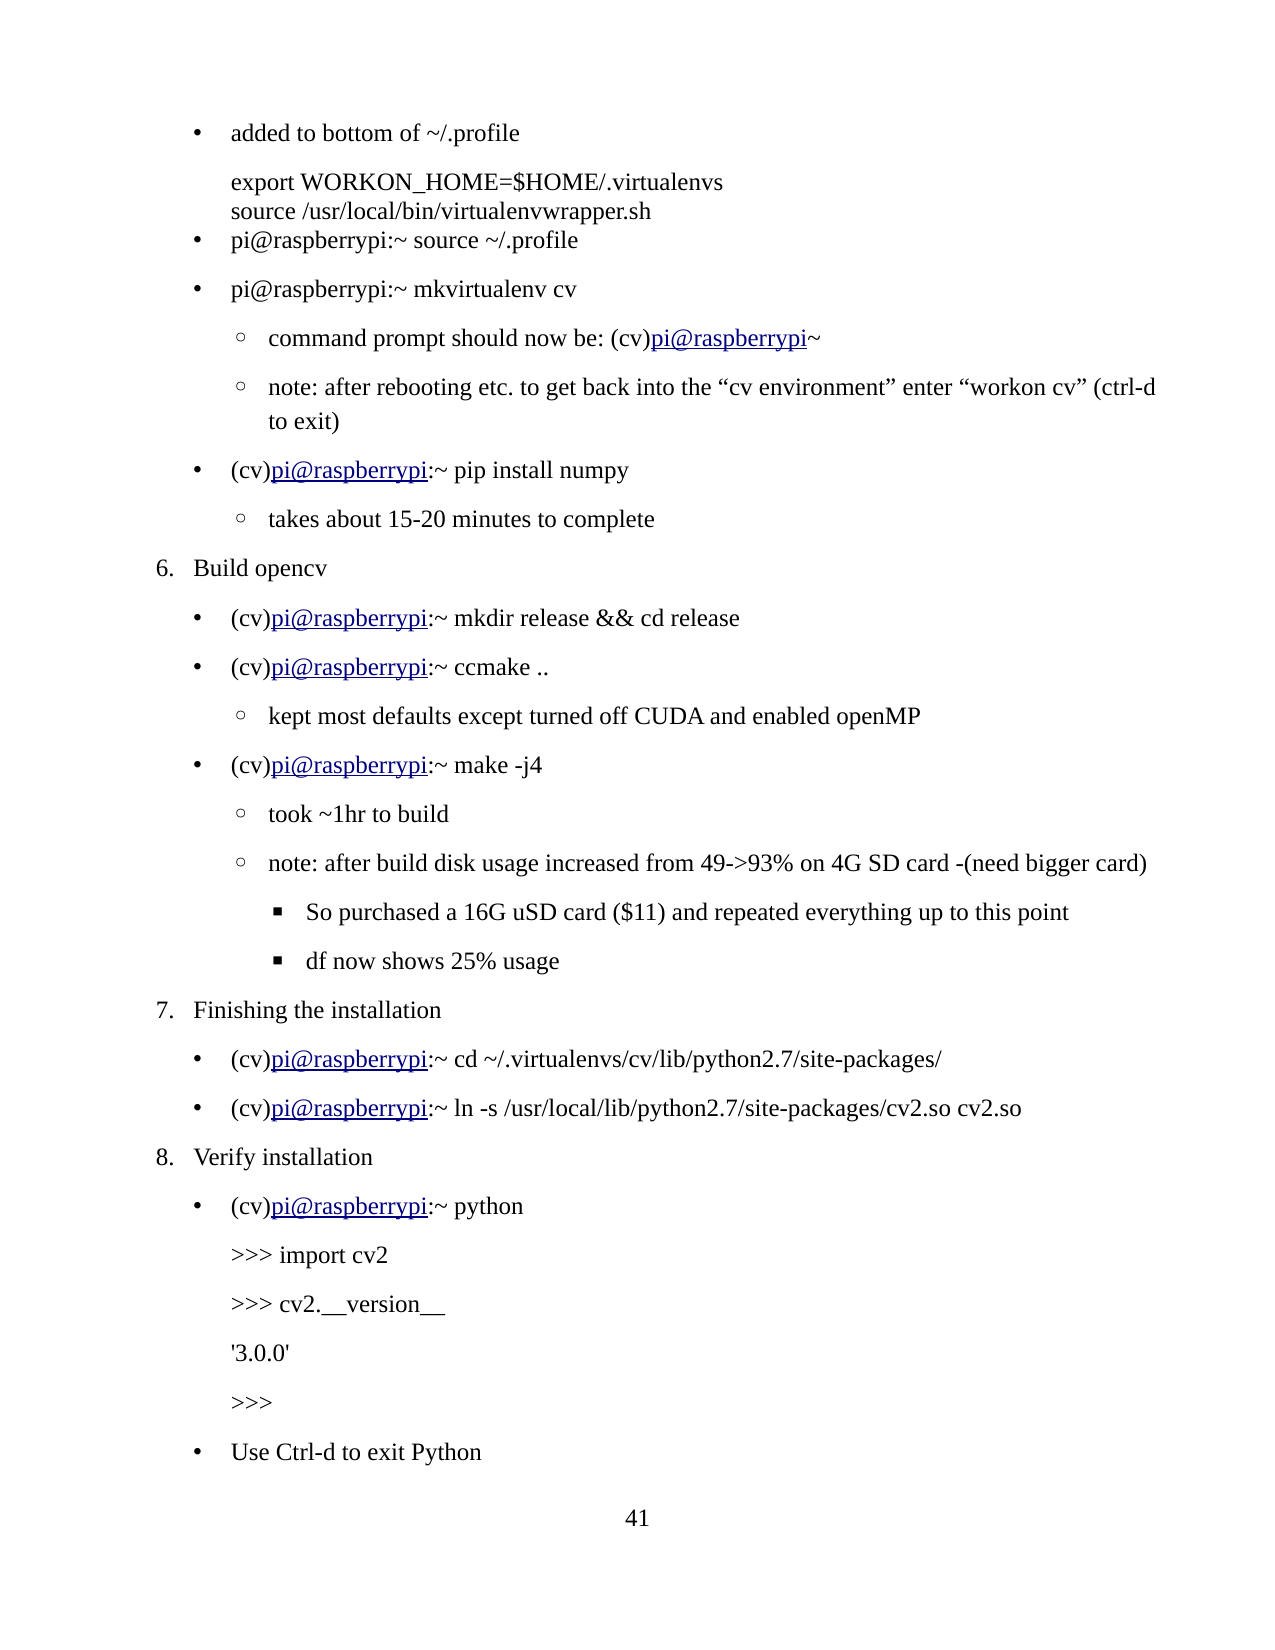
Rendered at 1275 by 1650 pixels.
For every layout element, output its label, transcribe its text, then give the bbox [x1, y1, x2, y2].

list (cv)pi@raspberrypi:~ ccmake .. [193, 652, 1157, 680]
list >>> cv2.__version__ [193, 1289, 1157, 1318]
list (cv)pi@raspberrypi:~ mkdir release && cd release [193, 603, 1157, 631]
list export WORKON_HOME=$HOME/.virtualenvs [193, 167, 1157, 196]
list (cv)pi@raspberrypi:~ cd ~/.virtualenvs/cv/lib/python2.7/site-packages/ [193, 1044, 1157, 1073]
list '3.0.0' [193, 1338, 1157, 1367]
list Build opencv [156, 553, 1157, 582]
list >>> import cv2 [193, 1240, 1157, 1269]
list command prompt should now be: (cv)pi@raspberrypi~ [231, 323, 1157, 352]
list takes about 15-20 minutes to complete [231, 504, 1157, 533]
list >>> [193, 1388, 1157, 1416]
list pi@raspberrypi:~ mkvirtualenv cv [193, 274, 1157, 302]
list pi@raspberrypi:~ source ~/.profile [193, 225, 1157, 253]
list (cv)pi@raspberrypi:~ make -j4 [193, 750, 1157, 778]
list df now shows 25% usage [268, 946, 1157, 975]
list Use Ctrl-d to exit Python [193, 1437, 1157, 1465]
list source /usr/local/bin/virtualenvwrapper.sh [193, 196, 1157, 225]
list took ~1hr to build [231, 799, 1157, 828]
list (cv)pi@raspberrypi:~ python [193, 1191, 1157, 1220]
list note: after build disk usage increased from 49->93% on 4G SD card -(need bigger card) [231, 848, 1157, 877]
list (cv)pi@raspberrypi:~ ln -s /usr/local/lib/python2.7/site-packages/cv2.so cv2.so [193, 1093, 1157, 1122]
list added to bottom of ~/.profile [193, 118, 1157, 147]
list (cv)pi@raspberrypi:~ pip install numpy [193, 455, 1157, 484]
list Verify installation [156, 1142, 1157, 1171]
list note: after rebooting etc. to get back into the “cv environment” enter “workon cv” (ctrl-d to exit) [231, 372, 1157, 435]
list Finishing the installation [156, 995, 1157, 1024]
list So purchased a 16G uSD card ($11) and repeated everything up to this point [268, 897, 1157, 926]
list kept most defaults except turned off CUDA and enabled openMP [231, 701, 1157, 729]
